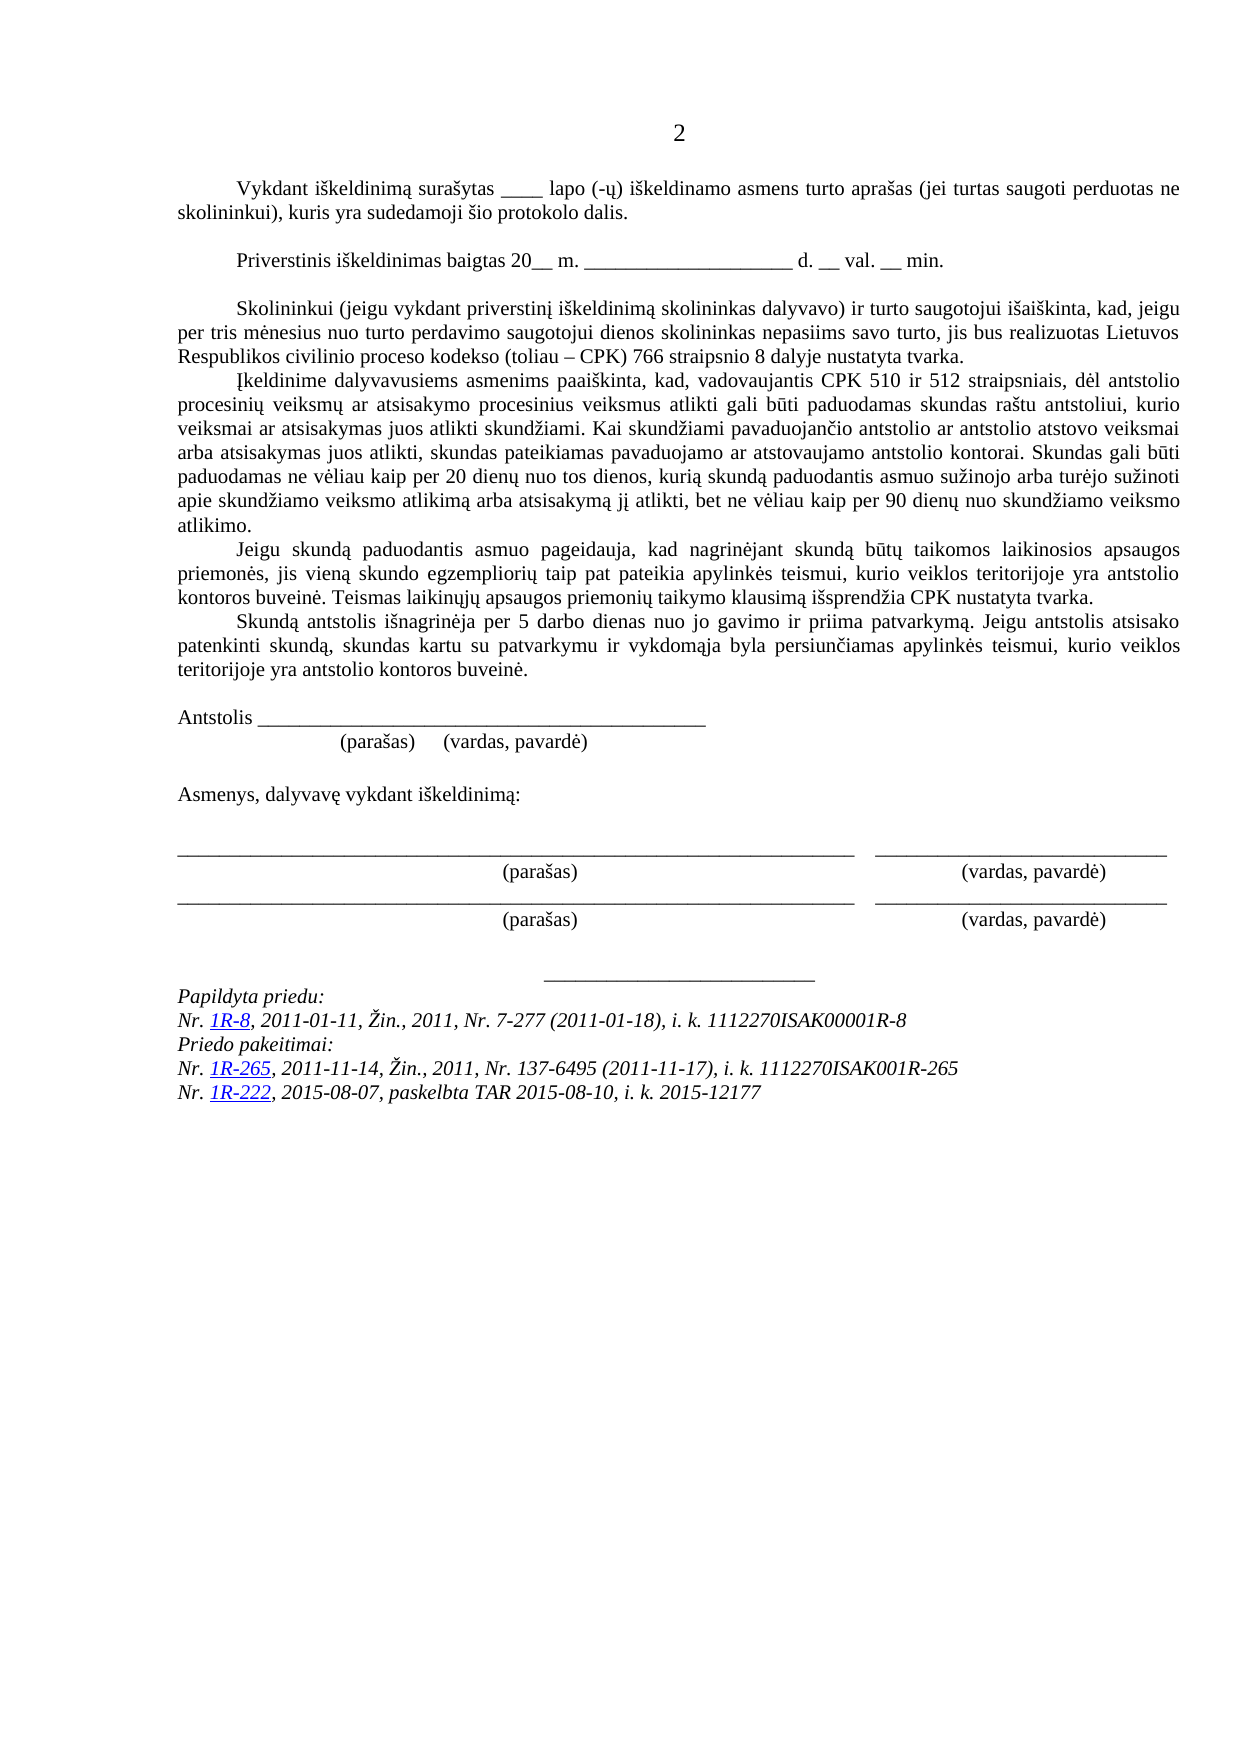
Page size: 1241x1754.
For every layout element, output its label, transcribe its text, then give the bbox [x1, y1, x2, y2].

text Nr. 1R-265, 2011-11-14, Žin., 2011, Nr. 137-6495 (2011-11-17), i. k. 1112270ISAK001R-265 [177, 1056, 1181, 1080]
text Skolininkui (jeigu vykdant priverstinį iškeldinimą skolininkas dalyvavo) ir turto saugotojui išaiškinta, kad, jeigu per tris mėnesius nuo turto perdavimo saugotojui dienos skolininkas nepasiims savo turto, jis bus realizuotas Lietuvos Respublikos civilinio proceso kodekso (toliau – CPK) 766 straipsnio 8 dalyje nustatyta tvarka. [177, 296, 1181, 368]
text Asmenys, dalyvavę vykdant iškeldinimą: [177, 782, 1181, 806]
text Nr. 1R-8, 2011-01-11, Žin., 2011, Nr. 7-277 (2011-01-18), i. k. 1112270ISAK00001R-8 [177, 1008, 1181, 1032]
text _________________________________________________________________ ____________________________ [177, 835, 1181, 859]
text Papildyta priedu: [177, 984, 1181, 1008]
text Priverstinis iškeldinimas baigtas 20__ m. ____________________ d. __ val. __ min. [177, 248, 1181, 272]
text Priedo pakeitimai: [177, 1032, 1181, 1056]
text Jeigu skundą paduodantis asmuo pageidauja, kad nagrinėjant skundą būtų taikomos laikinosios apsaugos priemonės, jis vieną skundo egzempliorių taip pat pateikia apylinkės teismui, kurio veiklos teritorijoje yra antstolio kontoros buveinė. Teismas laikinųjų apsaugos priemonių taikymo klausimą išsprendžia CPK nustatyta tvarka. [177, 537, 1181, 609]
text Vykdant iškeldinimą surašytas ____ lapo (-ų) iškeldinamo asmens turto aprašas (jei turtas saugoti perduotas ne skolininkui), kuris yra sudedamoji šio protokolo dalis. [177, 176, 1181, 224]
text (parašas) (vardas, pavardė) [340, 729, 1181, 753]
text Įkeldinime dalyvavusiems asmenims paaiškinta, kad, vadovaujantis CPK 510 ir 512 straipsniais, dėl antstolio procesinių veiksmų ar atsisakymo procesinius veiksmus atlikti gali būti paduodamas skundas raštu antstoliui, kurio veiksmai ar atsisakymas juos atlikti skundžiami. Kai skundžiami pavaduojančio antstolio ar antstolio atstovo veiksmai arba atsisakymas juos atlikti, skundas pateikiamas pavaduojamo ar atstovaujamo antstolio kontorai. Skundas gali būti paduodamas ne vėliau kaip per 20 dienų nuo tos dienos, kurią skundą paduodantis asmuo sužinojo arba turėjo sužinoti apie skundžiamo veiksmo atlikimą arba atsisakymą jį atlikti, bet ne vėliau kaip per 90 dienų nuo skundžiamo veiksmo atlikimo. [177, 368, 1181, 537]
text __________________________ [177, 960, 1181, 984]
text Antstolis ___________________________________________ [177, 705, 1181, 729]
text (parašas) (vardas, pavardė) [177, 859, 1181, 883]
text (parašas) (vardas, pavardė) [177, 907, 1181, 931]
text _________________________________________________________________ ____________________________ [177, 883, 1181, 907]
text Skundą antstolis išnagrinėja per 5 darbo dienas nuo jo gavimo ir priima patvarkymą. Jeigu antstolis atsisako patenkinti skundą, skundas kartu su patvarkymu ir vykdomąja byla persiunčiamas apylinkės teismui, kurio veiklos teritorijoje yra antstolio kontoros buveinė. [177, 609, 1181, 681]
text Nr. 1R-222, 2015-08-07, paskelbta TAR 2015-08-10, i. k. 2015-12177 [177, 1080, 1181, 1104]
